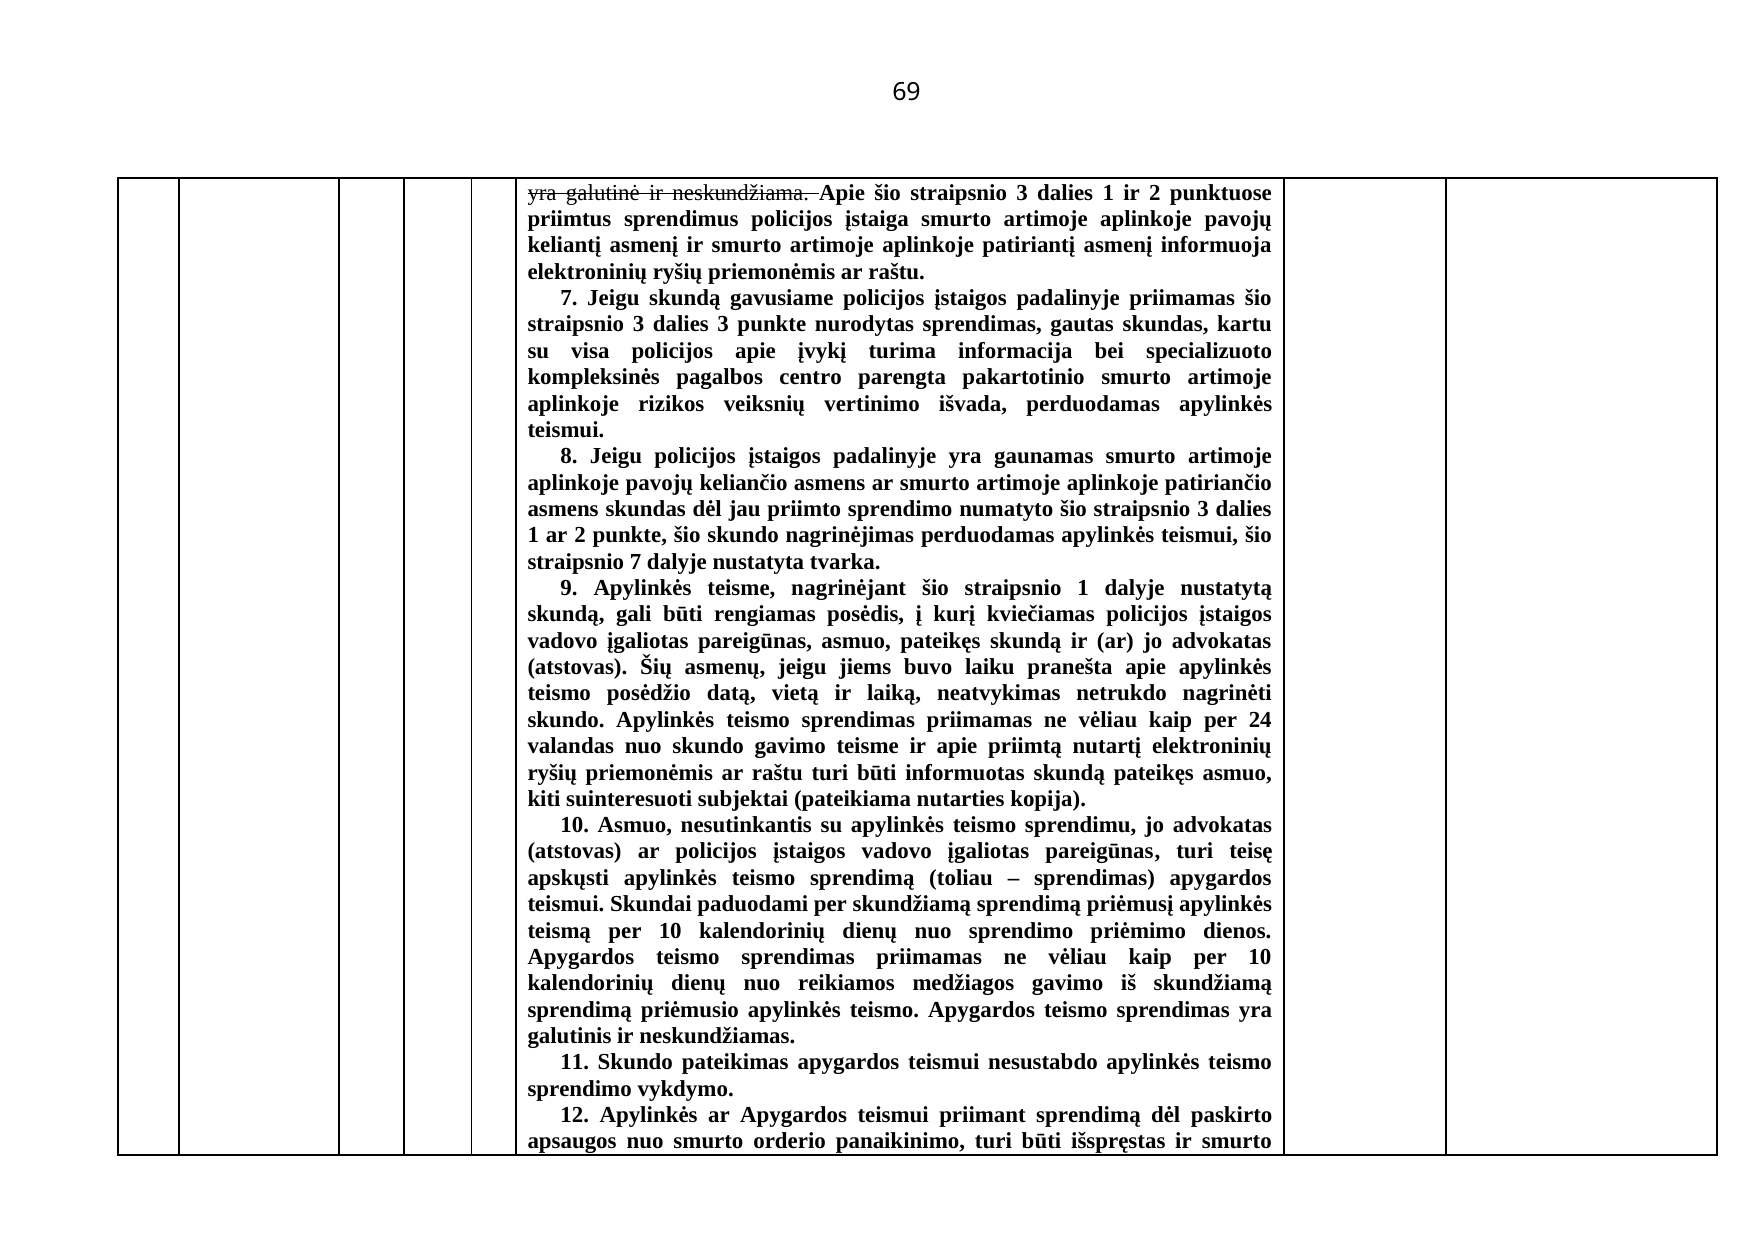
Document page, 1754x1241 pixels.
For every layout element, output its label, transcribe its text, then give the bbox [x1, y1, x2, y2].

table_cell [405, 179, 471, 1154]
table_cell [119, 179, 178, 1154]
table_cell [1285, 179, 1445, 1154]
table_cell [472, 179, 515, 1154]
table_cell [1447, 179, 1716, 1154]
table_cell [180, 179, 338, 1154]
table_cell [340, 179, 403, 1154]
table_cell yra galutinė ir neskundžiama. Apie šio straipsnio 3 dalies 1 ir 2 punktuose priimtus sprendimus policijos įstaiga smurto artimoje aplinkoje pavojų keliantį asmenį ir smurto artimoje aplinkoje patiriantį asmenį informuoja elektroninių ryšių priemonėmis ar raštu. 7. Jeigu skundą gavusiame policijos įstaigos padalinyje priimamas šio straipsnio 3 dalies 3 punkte nurodytas sprendimas, gautas skundas, kartu su visa policijos apie įvykį turima informacija bei specializuoto kompleksinės pagalbos centro parengta pakartotinio smurto artimoje aplinkoje rizikos veiksnių vertinimo išvada, perduodamas apylinkės teismui. 8. Jeigu policijos įstaigos padalinyje yra gaunamas smurto artimoje aplinkoje pavojų keliančio asmens ar smurto artimoje aplinkoje patiriančio asmens skundas dėl jau priimto sprendimo numatyto šio straipsnio 3 dalies 1 ar 2 punkte, šio skundo nagrinėjimas perduodamas apylinkės teismui, šio straipsnio 7 dalyje nustatyta tvarka. 9. Apylinkės teisme, nagrinėjant šio straipsnio 1 dalyje nustatytą skundą, gali būti rengiamas posėdis, į kurį kviečiamas policijos įstaigos vadovo įgaliotas pareigūnas, asmuo, pateikęs skundą ir (ar) jo advokatas (atstovas). Šių asmenų, jeigu jiems buvo laiku pranešta apie apylinkės teismo posėdžio datą, vietą ir laiką, neatvykimas netrukdo nagrinėti skundo. Apylinkės teismo sprendimas priimamas ne vėliau kaip per 24 valandas nuo skundo gavimo teisme ir apie priimtą nutartį elektroninių ryšių priemonėmis ar raštu turi būti informuotas skundą pateikęs asmuo, kiti suinteresuoti subjektai (pateikiama nutarties kopija). 10. Asmuo, nesutinkantis su apylinkės teismo sprendimu, jo advokatas (atstovas) ar policijos įstaigos vadovo įgaliotas pareigūnas, turi teisę apskųsti apylinkės teismo sprendimą (toliau – sprendimas) apygardos teismui. Skundai paduodami per skundžiamą sprendimą priėmusį apylinkės teismą per 10 kalendorinių dienų nuo sprendimo priėmimo dienos. Apygardos teismo sprendimas priimamas ne vėliau kaip per 10 kalendorinių dienų nuo reikiamos medžiagos gavimo iš skundžiamą sprendimą priėmusio apylinkės teismo. Apygardos teismo sprendimas yra galutinis ir neskundžiamas. 11. Skundo pateikimas apygardos teismui nesustabdo apylinkės teismo sprendimo vykdymo. 12. Apylinkės ar Apygardos teismui priimant sprendimą dėl paskirto apsaugos nuo smurto orderio panaikinimo, turi būti išspręstas ir smurto [517, 179, 1283, 1154]
